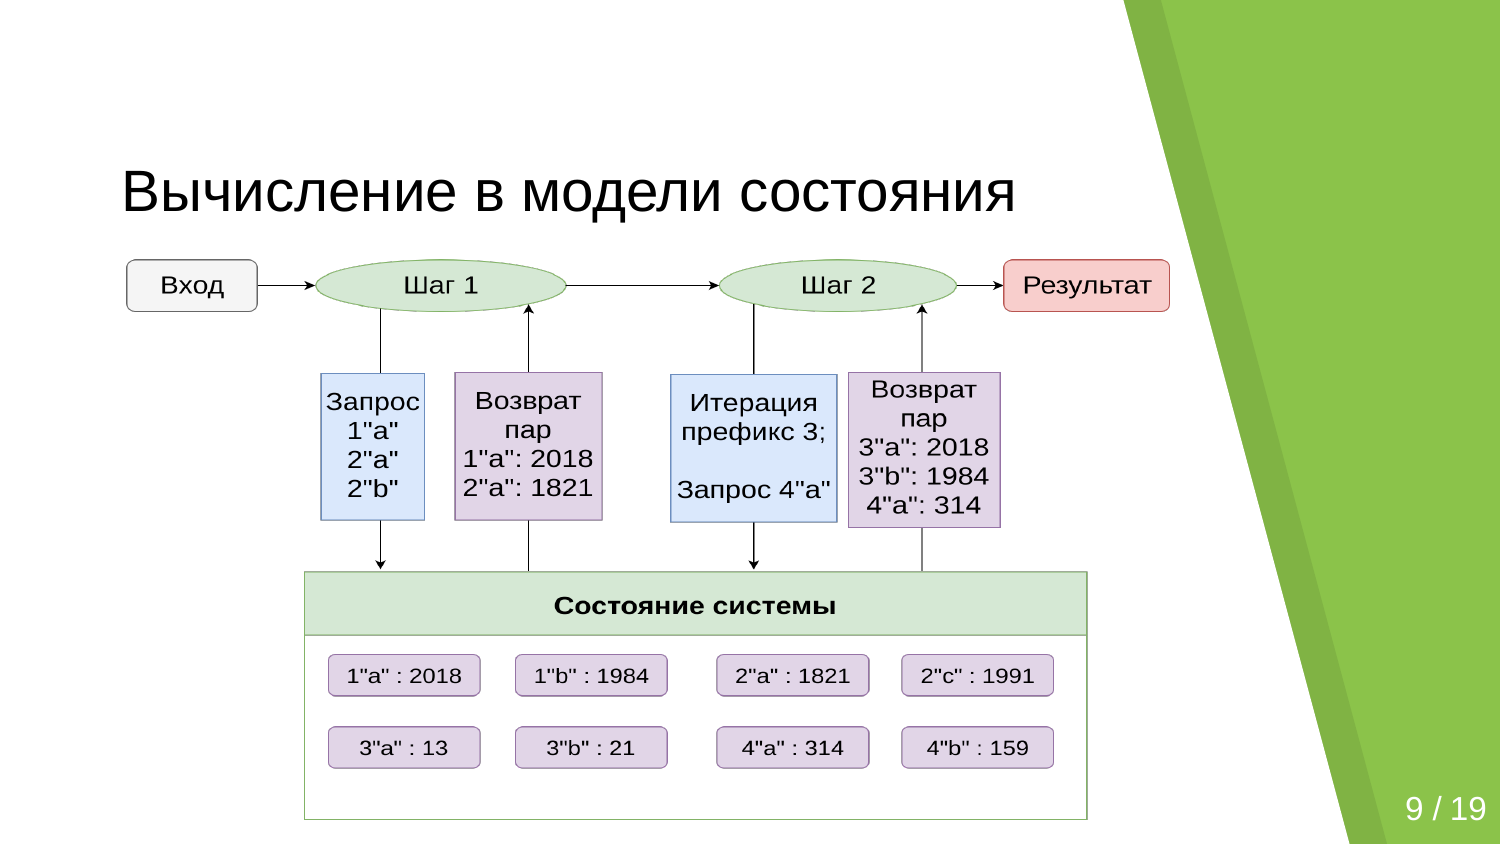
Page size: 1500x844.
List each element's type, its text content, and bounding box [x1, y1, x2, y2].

title Вычисление в модели состояния [121, 110, 1087, 272]
picture [126, 259, 1170, 820]
